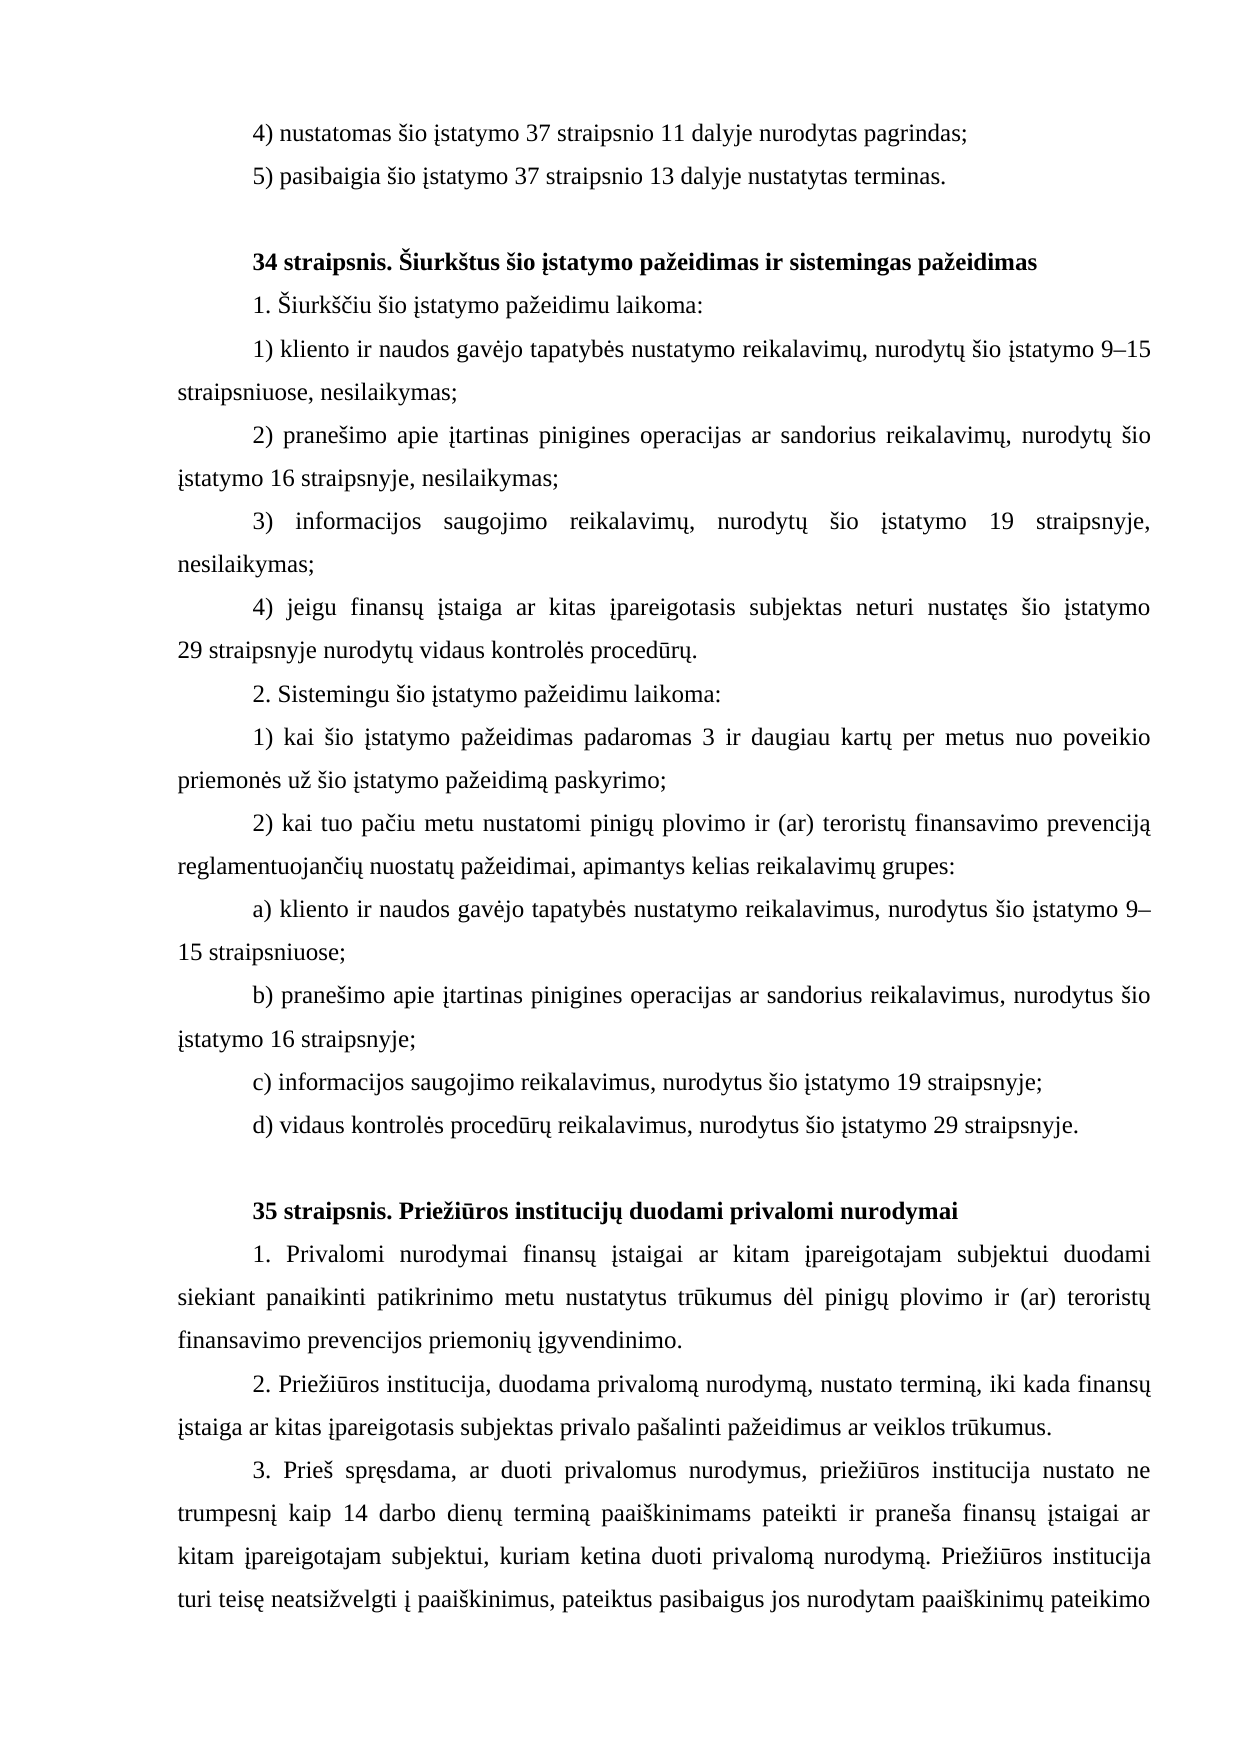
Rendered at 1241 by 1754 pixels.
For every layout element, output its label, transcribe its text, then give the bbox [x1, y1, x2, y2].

text 1. Privalomi nurodymai finansų įstaigai ar kitam įpareigotajam subjektui duodami siekiant panaikinti patikrinimo metu nustatytus trūkumus dėl pinigų plovimo ir (ar) teroristų finansavimo prevencijos priemonių įgyvendinimo. [177, 1239, 1152, 1354]
text d) vidaus kontrolės procedūrų reikalavimus, nurodytus šio įstatymo 29 straipsnyje. [177, 1110, 1152, 1139]
text 2) kai tuo pačiu metu nustatomi pinigų plovimo ir (ar) teroristų finansavimo prevenciją reglamentuojančių nuostatų pažeidimai, apimantys kelias reikalavimų grupes: [177, 808, 1152, 880]
text b) pranešimo apie įtartinas pinigines operacijas ar sandorius reikalavimus, nurodytus šio įstatymo 16 straipsnyje; [177, 981, 1152, 1052]
text 2. Sistemingu šio įstatymo pažeidimu laikoma: [177, 679, 1152, 707]
text 1. Šiurkščiu šio įstatymo pažeidimu laikoma: [177, 291, 1152, 319]
text 34 straipsnis. Šiurkštus šio įstatymo pažeidimas ir sistemingas pažeidimas [177, 247, 1152, 276]
text 3) informacijos saugojimo reikalavimų, nurodytų šio įstatymo 19 straipsnyje, nesilaikymas; [177, 506, 1152, 578]
text 2. Priežiūros institucija, duodama privalomą nurodymą, nustato terminą, iki kada finansų įstaiga ar kitas įpareigotasis subjektas privalo pašalinti pažeidimus ar veiklos trūkumus. [177, 1369, 1152, 1441]
text 4) jeigu finansų įstaiga ar kitas įpareigotasis subjektas neturi nustatęs šio įstatymo 29 straipsnyje nurodytų vidaus kontrolės procedūrų. [177, 592, 1152, 664]
text 4) nustatomas šio įstatymo 37 straipsnio 11 dalyje nurodytas pagrindas; [177, 118, 1152, 147]
text 2) pranešimo apie įtartinas pinigines operacijas ar sandorius reikalavimų, nurodytų šio įstatymo 16 straipsnyje, nesilaikymas; [177, 420, 1152, 492]
text a) kliento ir naudos gavėjo tapatybės nustatymo reikalavimus, nurodytus šio įstatymo 9– 15 straipsniuose; [177, 894, 1152, 966]
text 3. Prieš spręsdama, ar duoti privalomus nurodymus, priežiūros institucija nustato ne trumpesnį kaip 14 darbo dienų terminą paaiškinimams pateikti ir praneša finansų įstaigai ar kitam įpareigotajam subjektui, kuriam ketina duoti privalomą nurodymą. Priežiūros institucija turi teisę neatsižvelgti į paaiškinimus, pateiktus pasibaigus jos nurodytam paaiškinimų pateikimo [177, 1455, 1152, 1613]
text c) informacijos saugojimo reikalavimus, nurodytus šio įstatymo 19 straipsnyje; [177, 1067, 1152, 1096]
text 5) pasibaigia šio įstatymo 37 straipsnio 13 dalyje nustatytas terminas. [177, 161, 1152, 190]
text 35 straipsnis. Priežiūros institucijų duodami privalomi nurodymai [177, 1196, 1152, 1225]
text 1) kliento ir naudos gavėjo tapatybės nustatymo reikalavimų, nurodytų šio įstatymo 9–15 straipsniuose, nesilaikymas; [177, 334, 1152, 406]
text 1) kai šio įstatymo pažeidimas padaromas 3 ir daugiau kartų per metus nuo poveikio priemonės už šio įstatymo pažeidimą paskyrimo; [177, 722, 1152, 794]
